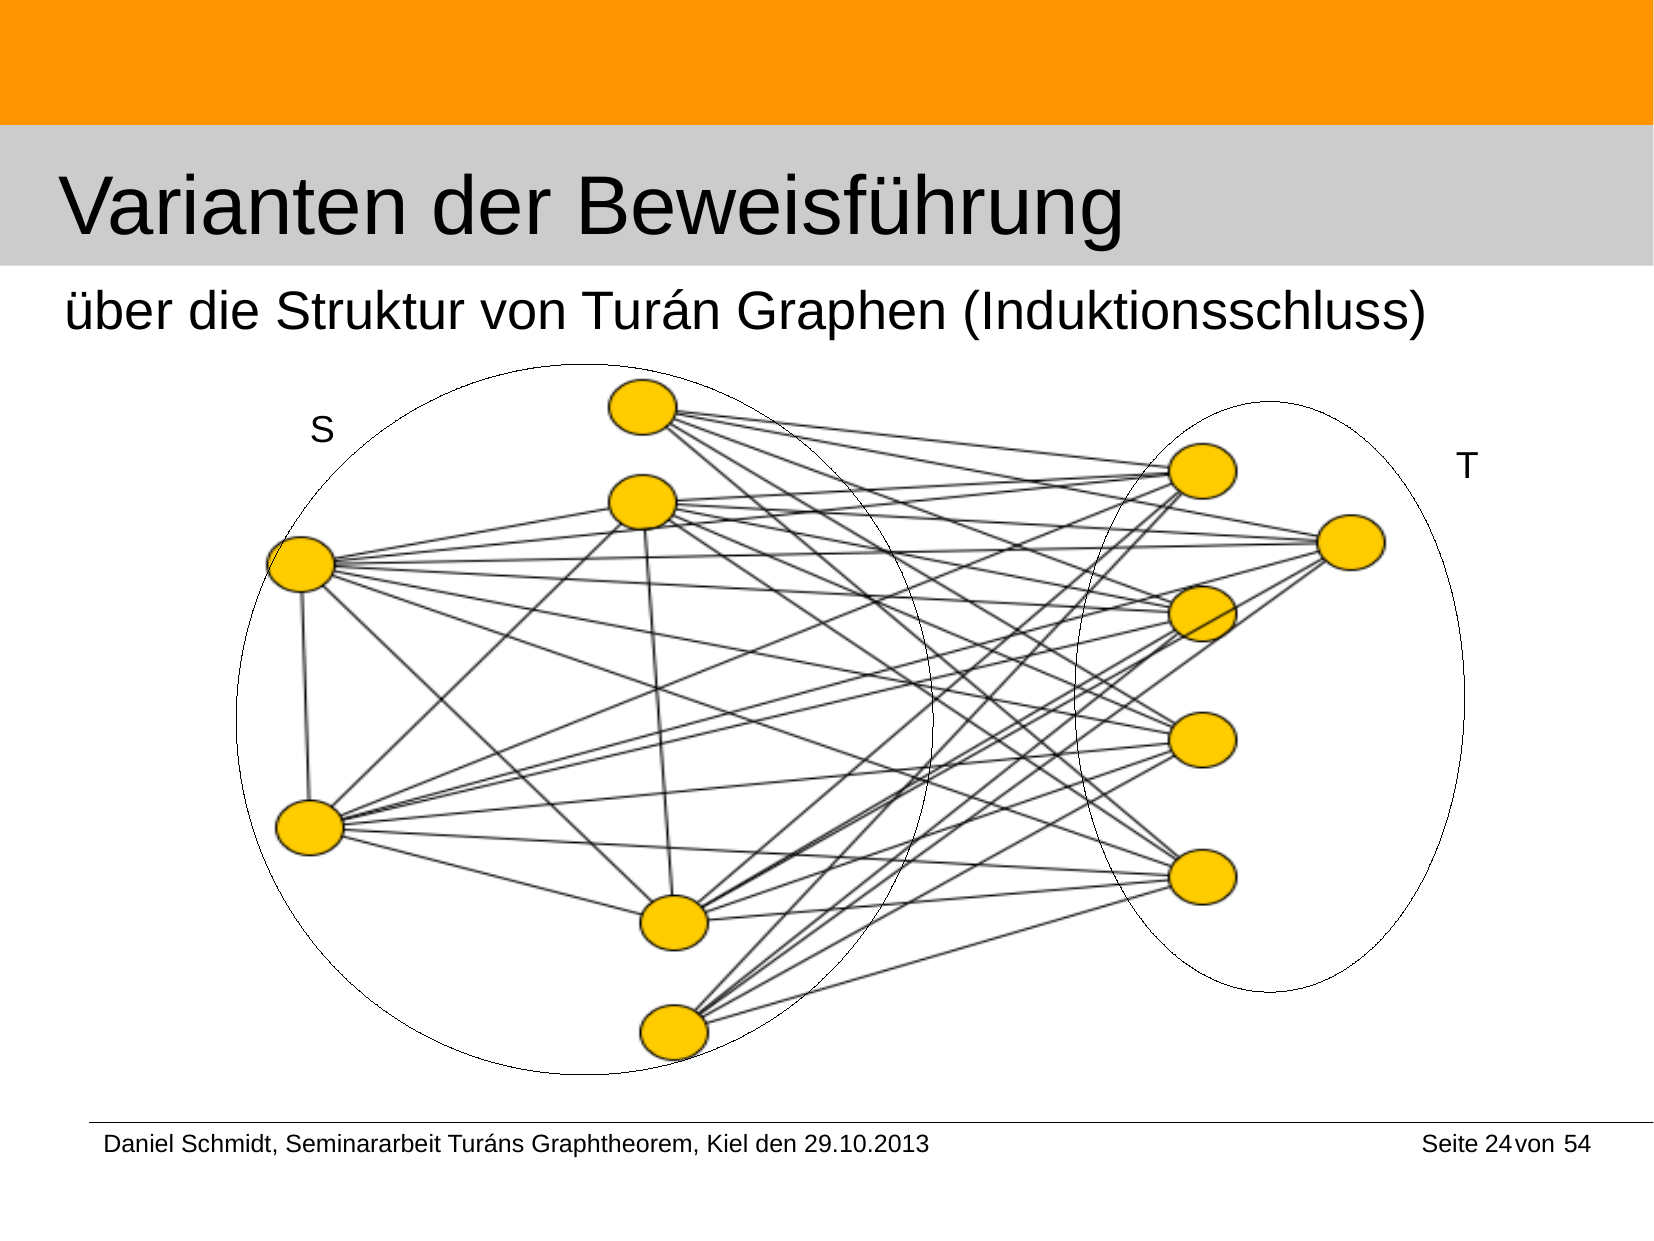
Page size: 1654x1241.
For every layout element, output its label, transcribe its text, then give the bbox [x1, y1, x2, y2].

text_box S [295, 401, 350, 459]
text_box [1470, 1122, 1549, 1165]
picture [233, 352, 1418, 1087]
text_box T [1441, 437, 1494, 494]
text_box 54 [1549, 1121, 1654, 1193]
text_box Seite [1406, 1122, 1470, 1165]
title über die Struktur von Turán Graphen (Induktionsschluss) [56, 238, 1571, 349]
title Varianten der Beweisführung [50, 143, 1359, 260]
